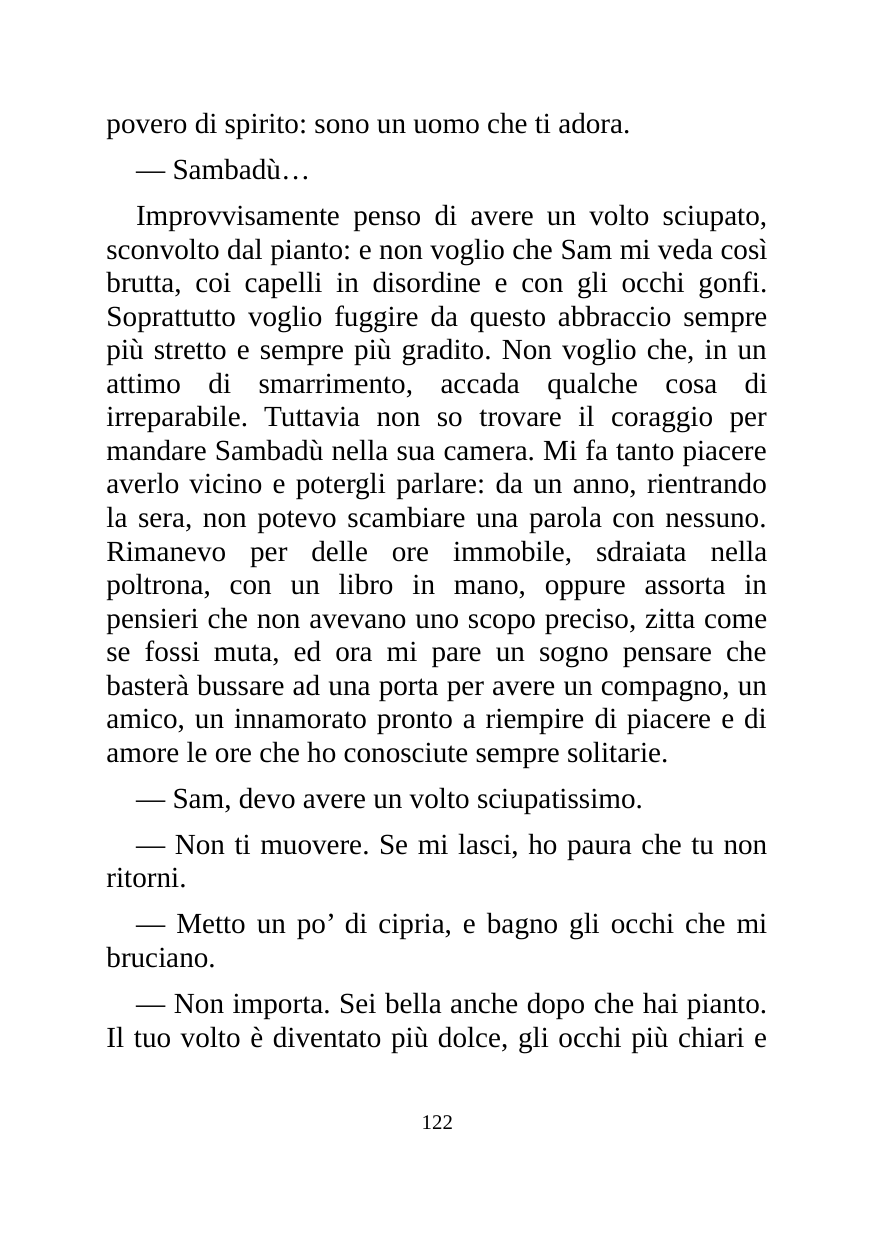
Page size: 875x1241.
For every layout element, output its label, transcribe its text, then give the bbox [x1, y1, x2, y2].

text — Sam, devo avere un volto sciupatissimo. [106, 781, 768, 814]
text — Metto un po’ di cipria, e bagno gli occhi che mi bruciano. [106, 907, 768, 974]
text — Non ti muovere. Se mi lasci, ho paura che tu non ritorni. [106, 827, 768, 894]
text Improvvisamente penso di avere un volto sciupato, sconvolto dal pianto: e non voglio che Sam mi veda così brutta, coi capelli in disordine e con gli occhi gonfi. Soprattutto voglio fuggire da questo abbraccio sempre più stretto e sempre più gradito. Non voglio che, in un attimo di smarrimento, accada qualche cosa di irreparabile. Tuttavia non so trovare il coraggio per mandare Sambadù nella sua camera. Mi fa tanto piacere averlo vicino e potergli parlare: da un anno, rientrando la sera, non potevo scambiare una parola con nessuno. Rimanevo per delle ore immobile, sdraiata nella poltrona, con un libro in mano, oppure assorta in pensieri che non avevano uno scopo preciso, zitta come se fossi muta, ed ora mi pare un sogno pensare che basterà bussare ad una porta per avere un compagno, un amico, un innamorato pronto a riempire di piacere e di amore le ore che ho conosciute sempre solitarie. [106, 198, 768, 768]
text — Sambadù… [106, 152, 768, 186]
text — Non importa. Sei bella anche dopo che hai pianto. Il tuo volto è diventato più dolce, gli occhi più chiari e [106, 986, 768, 1053]
text povero di spirito: sono un uomo che ti adora. [106, 106, 768, 140]
